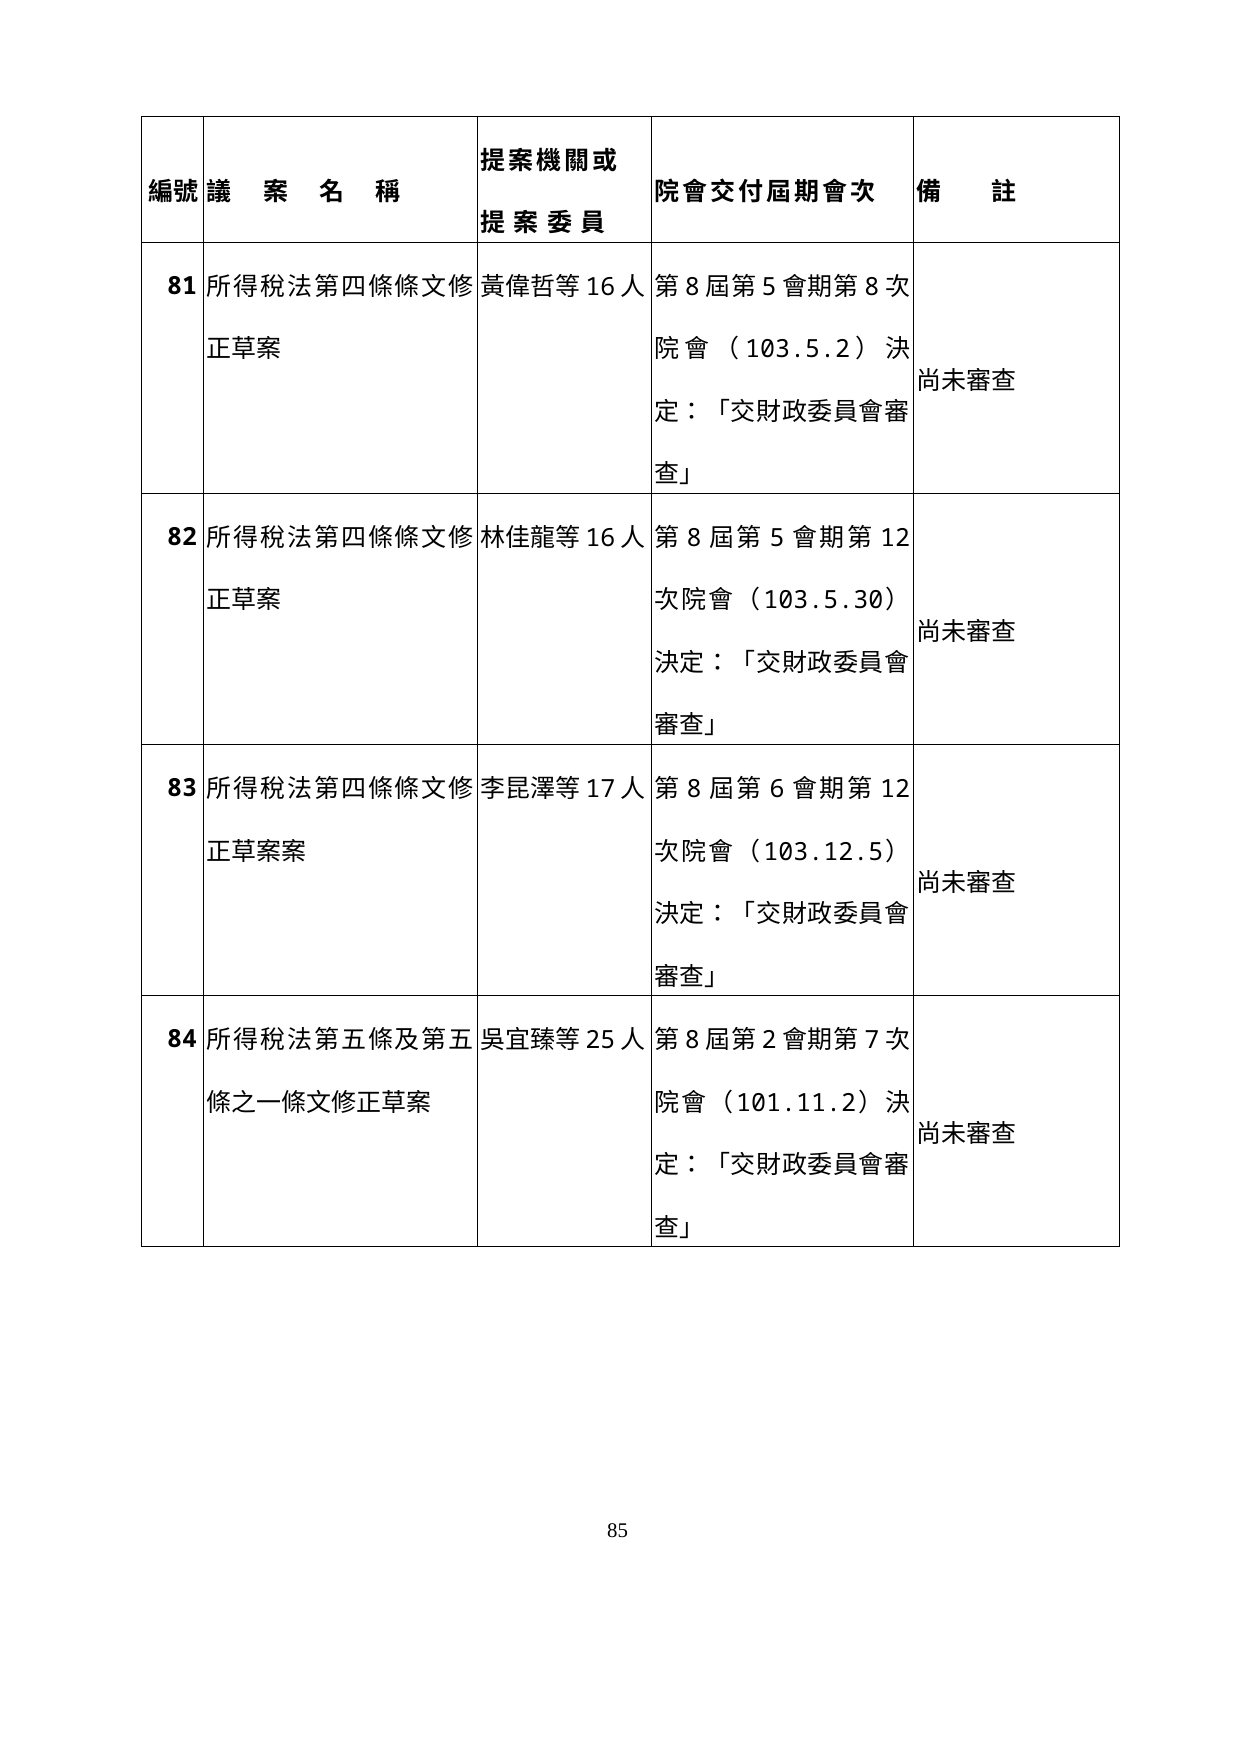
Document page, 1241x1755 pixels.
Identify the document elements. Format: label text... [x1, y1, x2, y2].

table_cell 第8屆第5會期第12次院會（103.5.30）決定：「交財政委員會審查」 [652, 494, 913, 744]
table_cell [142, 494, 203, 744]
table_cell 所得稅法第四條條文修正草案 [204, 243, 477, 493]
table_cell 所得稅法第五條及第五條之一條文修正草案 [204, 996, 477, 1246]
table_cell 所得稅法第四條條文修正草案 [204, 494, 477, 744]
table_cell 吳宜臻等25人 [478, 996, 651, 1246]
table_header 院會交付屆期會次 [652, 117, 913, 242]
table_cell 尚未審查 [914, 494, 1119, 744]
table_cell 第8屆第6會期第12次院會（103.12.5）決定：「交財政委員會審查」 [652, 745, 913, 995]
table_header 備 註 [914, 117, 1119, 242]
table_cell 第8屆第2會期第7次院會（101.11.2）決定：「交財政委員會審查」 [652, 996, 913, 1246]
table_cell 尚未審查 [914, 243, 1119, 493]
table_cell 所得稅法第四條條文修正草案案 [204, 745, 477, 995]
table_cell 尚未審查 [914, 996, 1119, 1246]
table_cell 黃偉哲等16人 [478, 243, 651, 493]
table_header 編號 [142, 117, 203, 242]
table_cell 尚未審查 [914, 745, 1119, 995]
table_cell 第8屆第5會期第8次院會（103.5.2）決定：「交財政委員會審查」 [652, 243, 913, 493]
table_cell 李昆澤等17人 [478, 745, 651, 995]
table_header 提案機關或 提案委員 [478, 117, 651, 242]
table_cell [142, 243, 203, 493]
table_cell 林佳龍等16人 [478, 494, 651, 744]
table_header 議 案 名 稱 [204, 117, 477, 242]
table_cell [142, 745, 203, 995]
table_cell [142, 996, 203, 1246]
